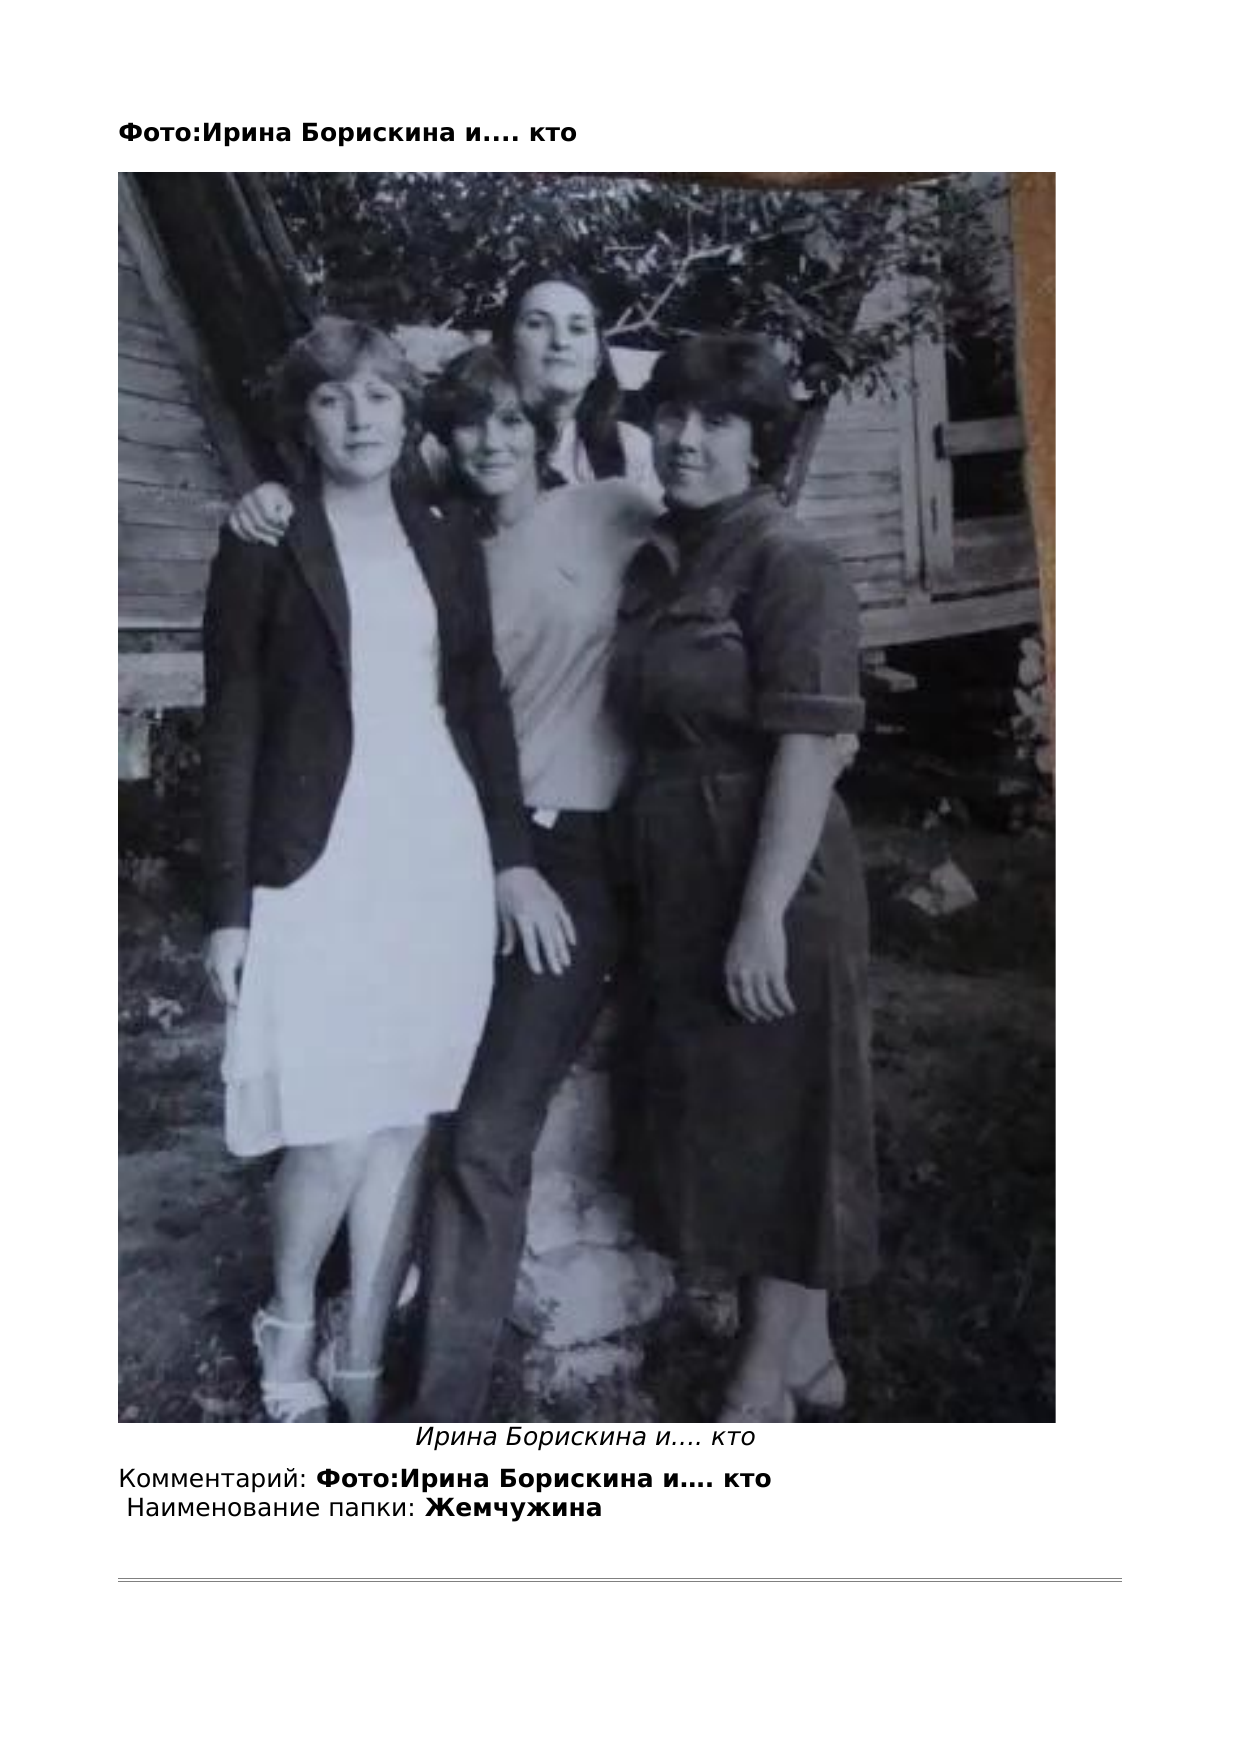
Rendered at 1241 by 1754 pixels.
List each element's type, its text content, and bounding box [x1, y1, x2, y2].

subtitle Фото:Ирина Борискина и.... кто [118, 118, 1122, 147]
text Комментарий: Фото:Ирина Борискина и…. кто Наименование папки: Жемчужина [118, 1464, 1122, 1551]
text Ирина Борискина и.... кто [118, 1423, 1056, 1451]
picture [118, 172, 1056, 1423]
